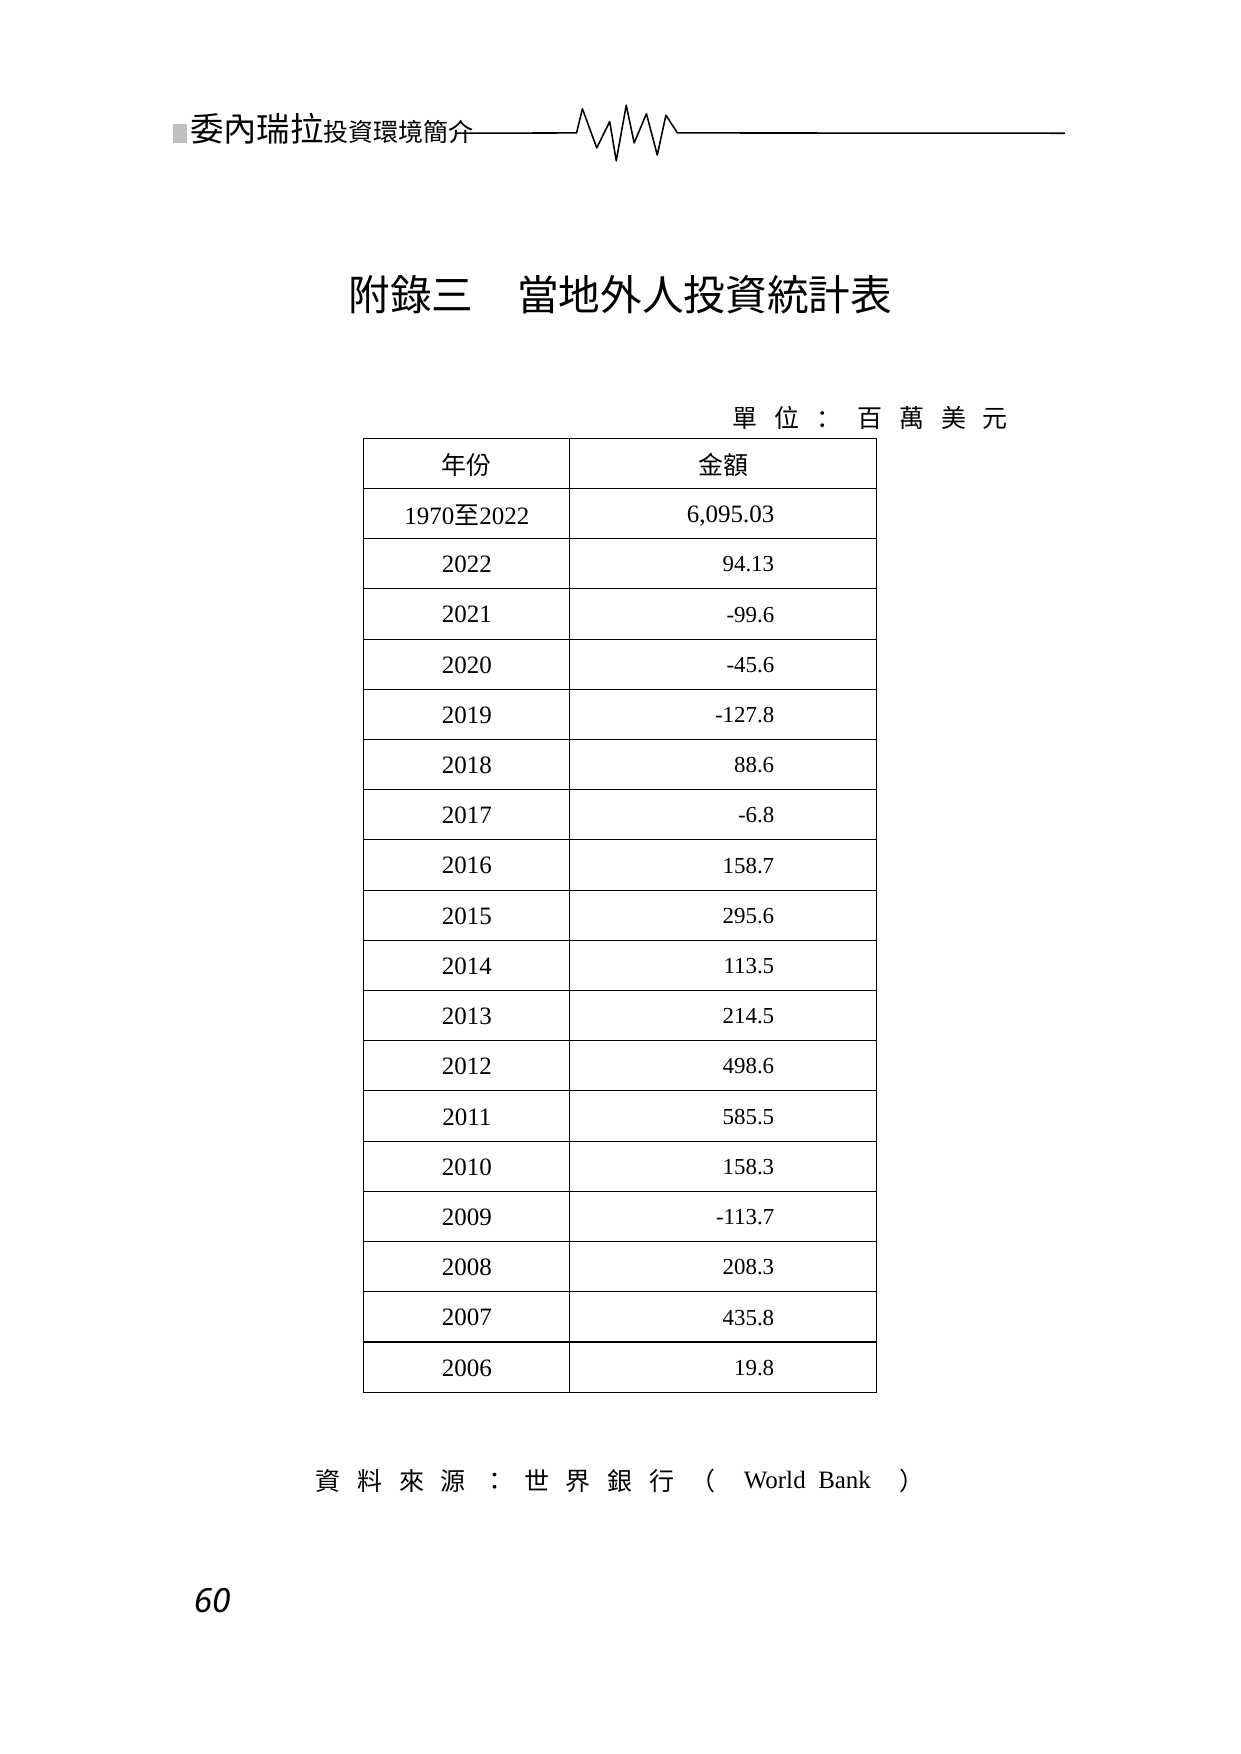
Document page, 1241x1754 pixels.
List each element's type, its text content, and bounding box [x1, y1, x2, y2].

table_cell 2017 [364, 790, 569, 839]
table_cell 2018 [364, 740, 569, 789]
text 資料來源：世界銀行（World Bank） [183, 1438, 1057, 1500]
table_cell 2021 [364, 589, 569, 638]
table_cell 585.5 [570, 1091, 876, 1141]
table_cell 19.8 [570, 1343, 876, 1392]
text 附錄三 當地外人投資統計表 [183, 250, 1058, 313]
table_cell 2020 [364, 640, 569, 689]
table_cell 94.13 [570, 539, 876, 588]
table_cell -99.6 [570, 589, 876, 638]
table_cell 295.6 [570, 891, 876, 940]
table_cell 158.3 [570, 1142, 876, 1191]
table_cell 2019 [364, 690, 569, 739]
table_cell -6.8 [570, 790, 876, 839]
table_cell 2007 [364, 1292, 569, 1341]
table_cell 2006 [364, 1343, 569, 1392]
table_cell 2009 [364, 1192, 569, 1241]
table_cell -113.7 [570, 1192, 876, 1241]
table_cell 2008 [364, 1242, 569, 1291]
table_cell 498.6 [570, 1041, 876, 1090]
table_cell 158.7 [570, 840, 876, 889]
table_cell 2013 [364, 991, 569, 1040]
table_cell 2022 [364, 539, 569, 588]
table_cell 2012 [364, 1041, 569, 1090]
table_cell 435.8 [570, 1292, 876, 1341]
table_cell 2011 [364, 1091, 569, 1141]
table_cell -127.8 [570, 690, 876, 739]
table_cell 2014 [364, 941, 569, 990]
table_cell 2015 [364, 891, 569, 940]
table_header 年份 [364, 439, 569, 488]
table_cell 2010 [364, 1142, 569, 1191]
table_cell -45.6 [570, 640, 876, 689]
table_cell 208.3 [570, 1242, 876, 1291]
table_cell 88.6 [570, 740, 876, 789]
table_cell 2016 [364, 840, 569, 889]
table_cell 214.5 [570, 991, 876, 1040]
table_cell 1970至2022 [364, 489, 569, 538]
text 單位：百萬美元 [183, 375, 1057, 438]
table_cell 6,095.03 [570, 489, 876, 538]
table_header 金額 [570, 439, 876, 488]
table_cell 113.5 [570, 941, 876, 990]
